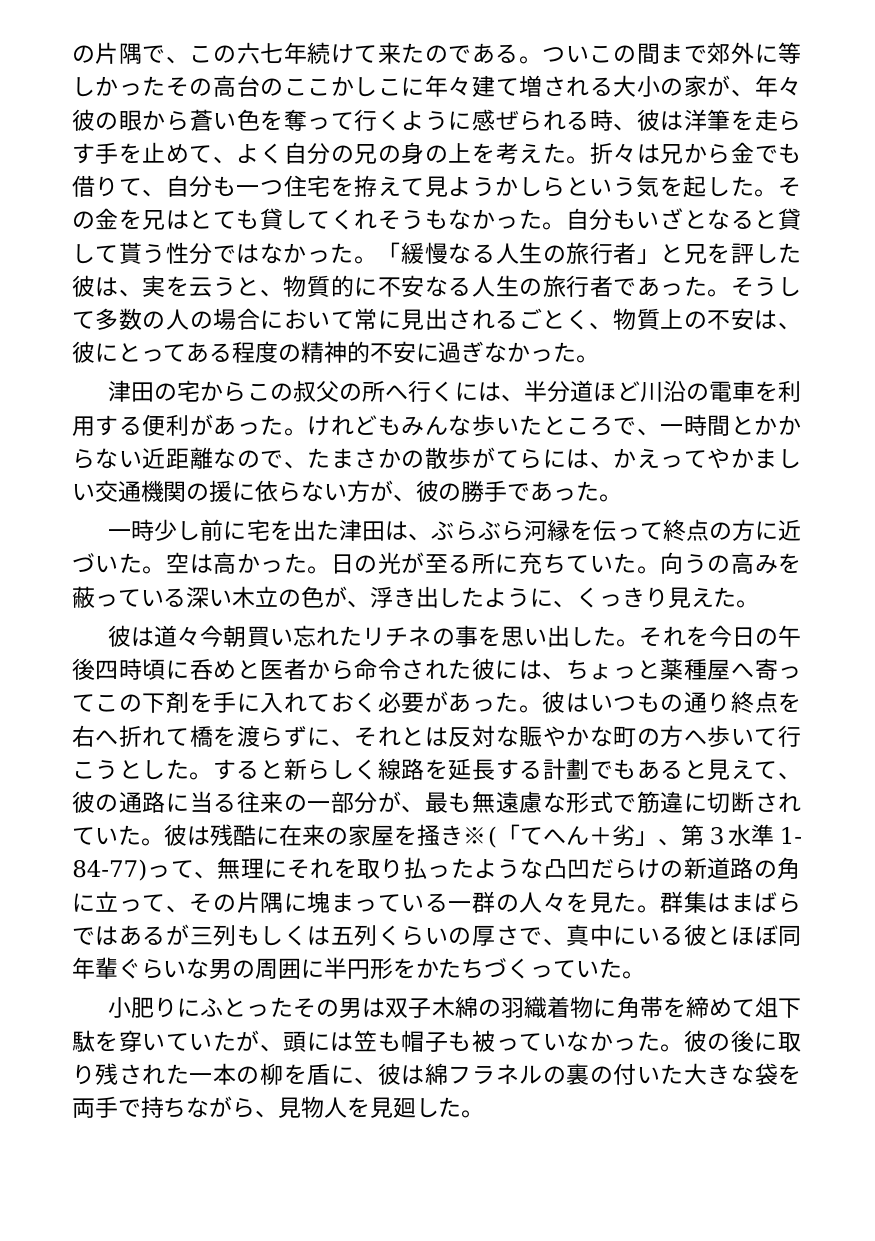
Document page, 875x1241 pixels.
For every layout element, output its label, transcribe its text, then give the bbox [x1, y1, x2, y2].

text 小肥りにふとったその男は双子木綿の羽織着物に角帯を締めて俎下駄を穿いていたが、頭には笠も帽子も被っていなかった。彼の後に取り残された一本の柳を盾に、彼は綿フラネルの裏の付いた大きな袋を両手で持ちながら、見物人を見廻した。 [72, 990, 802, 1123]
text 一時少し前に宅を出た津田は、ぶらぶら河縁を伝って終点の方に近づいた。空は高かった。日の光が至る所に充ちていた。向うの高みを蔽っている深い木立の色が、浮き出したように、くっきり見えた。 [72, 513, 802, 613]
text の片隅で、この六七年続けて来たのである。ついこの間まで郊外に等しかったその高台のここかしこに年々建て増される大小の家が、年々彼の眼から蒼い色を奪って行くように感ぜられる時、彼は洋筆を走らす手を止めて、よく自分の兄の身の上を考えた。折々は兄から金でも借りて、自分も一つ住宅を拵えて見ようかしらという気を起した。その金を兄はとても貸してくれそうもなかった。自分もいざとなると貸して貰う性分ではなかった。「緩慢なる人生の旅行者」と兄を評した彼は、実を云うと、物質的に不安なる人生の旅行者であった。そうして多数の人の場合において常に見出されるごとく、物質上の不安は、彼にとってある程度の精神的不安に過ぎなかった。 [72, 36, 802, 368]
text 彼は道々今朝買い忘れたリチネの事を思い出した。それを今日の午後四時頃に呑めと医者から命令された彼には、ちょっと薬種屋へ寄ってこの下剤を手に入れておく必要があった。彼はいつもの通り終点を右へ折れて橋を渡らずに、それとは反対な賑やかな町の方へ歩いて行こうとした。すると新らしく線路を延長する計劃でもあると見えて、彼の通路に当る往来の一部分が、最も無遠慮な形式で筋違に切断されていた。彼は残酷に在来の家屋を掻き※(「てへん＋劣」、第3水準1-84-77)って、無理にそれを取り払ったような凸凹だらけの新道路の角に立って、その片隅に塊まっている一群の人々を見た。群集はまばらではあるが三列もしくは五列くらいの厚さで、真中にいる彼とほぼ同年輩ぐらいな男の周囲に半円形をかたちづくっていた。 [72, 619, 802, 984]
text 津田の宅からこの叔父の所へ行くには、半分道ほど川沿の電車を利用する便利があった。けれどもみんな歩いたところで、一時間とかからない近距離なので、たまさかの散歩がてらには、かえってやかましい交通機関の援に依らない方が、彼の勝手であった。 [72, 374, 802, 507]
